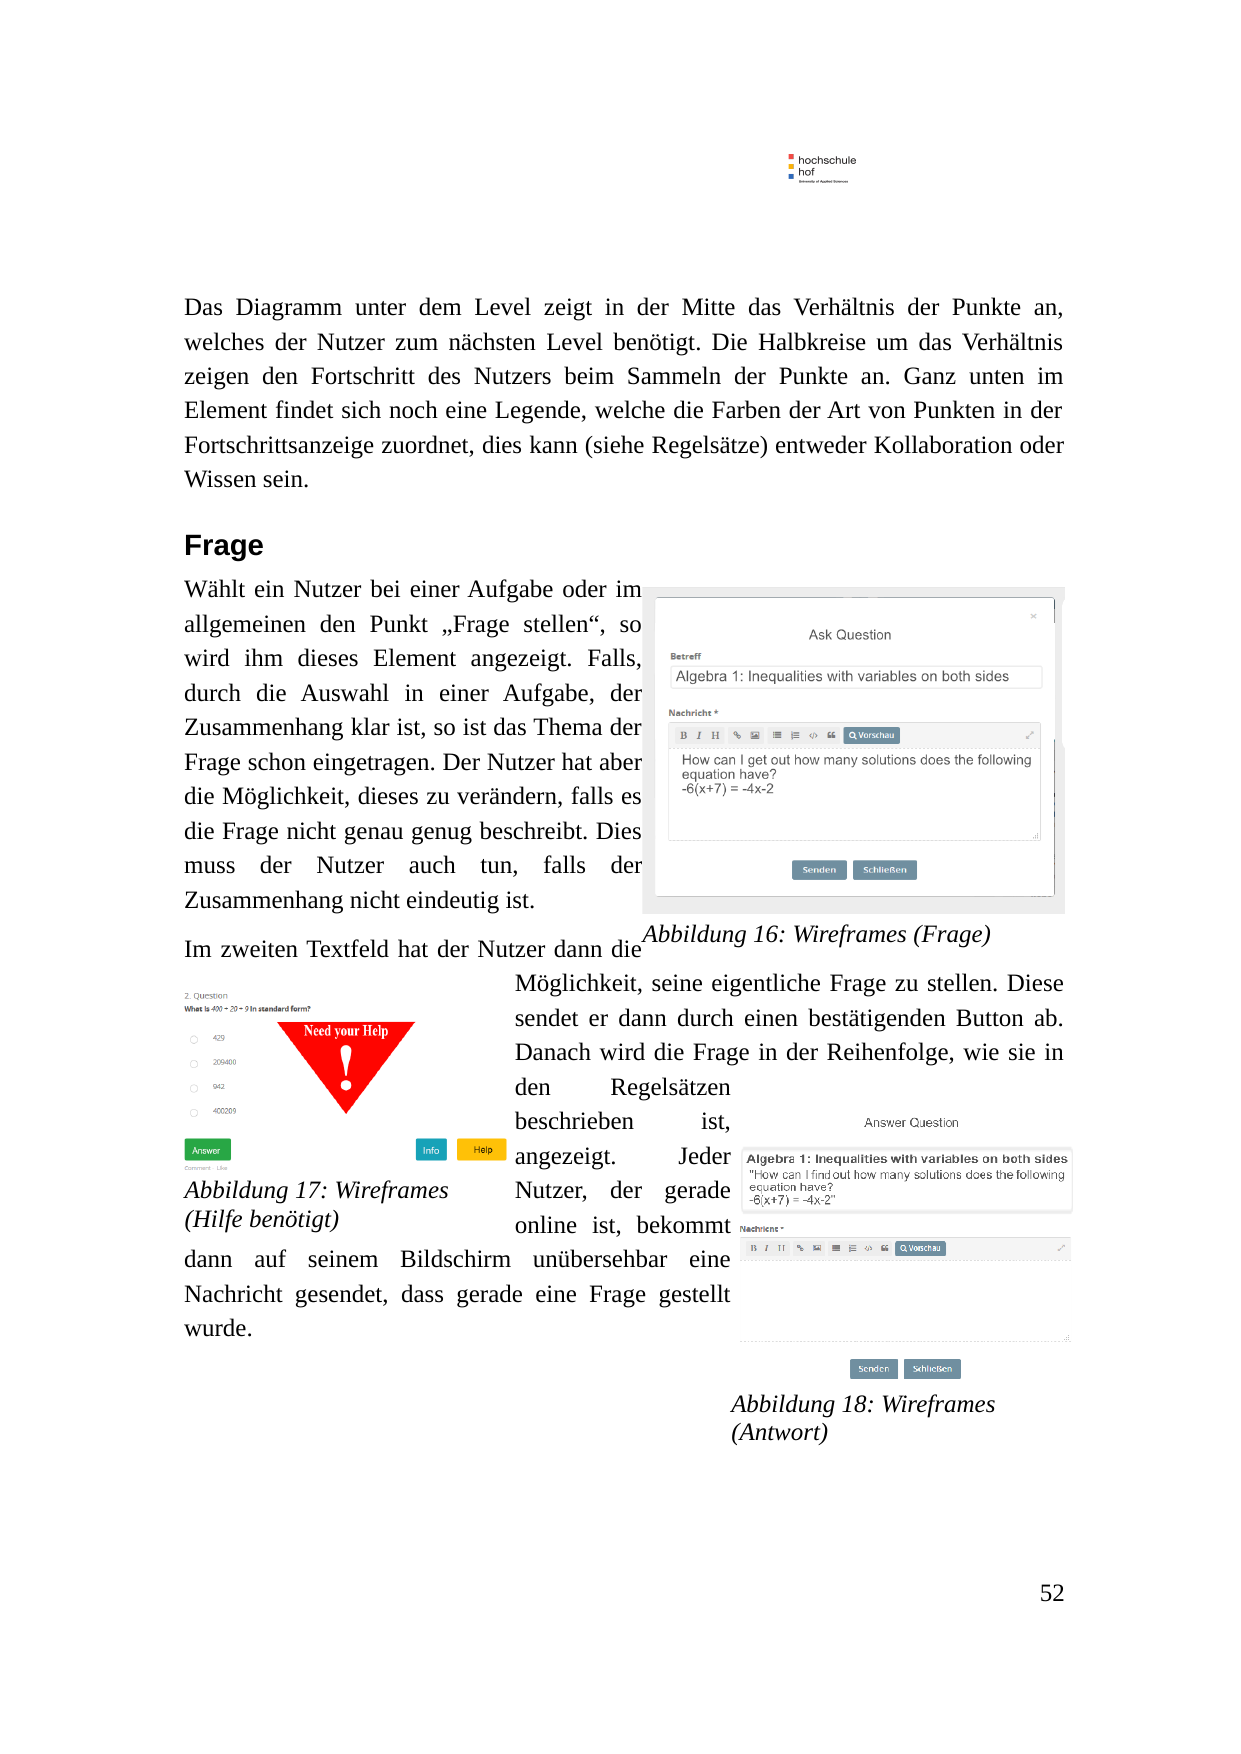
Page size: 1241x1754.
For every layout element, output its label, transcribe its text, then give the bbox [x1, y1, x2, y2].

subtitle Frage [184, 528, 1064, 562]
text Das Diagramm unter dem Level zeigt in der Mitte das Verhältnis der Punkte an, welches der Nutzer zum nächsten Level benötigt. Die Halbkreise um das Verhältnis zeigen den Fortschritt des Nutzers beim Sammeln der Punkte an. Ganz unten im Element findet sich noch eine Legende, welche die Farben der Art von Punkten in der Fortschrittsanzeige zuordnet, dies kann (siehe Regelsätze) entweder Kollaboration oder Wissen sein. [184, 292, 1064, 493]
text Abbildung 17: Wireframes (Hilfe benötigt) [184, 1170, 514, 1232]
picture [788, 154, 856, 183]
picture [689, 587, 977, 914]
picture [731, 1098, 1078, 1389]
text Wählt ein Nutzer bei einer Aufgabe oder im allgemeinen den Punkt „Frage stellen“, so wird ihm dieses Element angezeigt. Falls, durch die Auswahl in einer Aufgabe, der Zusammenhang klar ist, so ist das Thema der Frage schon eingetragen. Der Nutzer hat aber die Möglichkeit, dieses zu verändern, falls es die Frage nicht genau genug beschreibt. Dies muss der Nutzer auch tun, falls der Zusammenhang nicht eindeutig ist. [184, 574, 1065, 913]
text Abbildung 16: Wireframes (Frage) [642, 914, 1065, 948]
picture [230, 978, 437, 1170]
text [731, 1446, 1078, 1477]
text Im zweiten Textfeld hat der Nutzer dann die Möglichkeit, seine eigentliche Frage zu stellen. Diese sendet er dann durch einen bestätigenden Button ab. Danach wird die Frage in der Reihenfolge, wie sie in den Regelsätzen beschrieben ist, angezeigt. Jeder Nutzer, der gerade online ist, bekommt dann auf seinem Bildschirm unübersehbar eine Nachricht gesendet, dass gerade eine Frage gestellt wurde. [184, 934, 1064, 1342]
text Abbildung 18: Wireframes (Antwort) [731, 1389, 1078, 1446]
